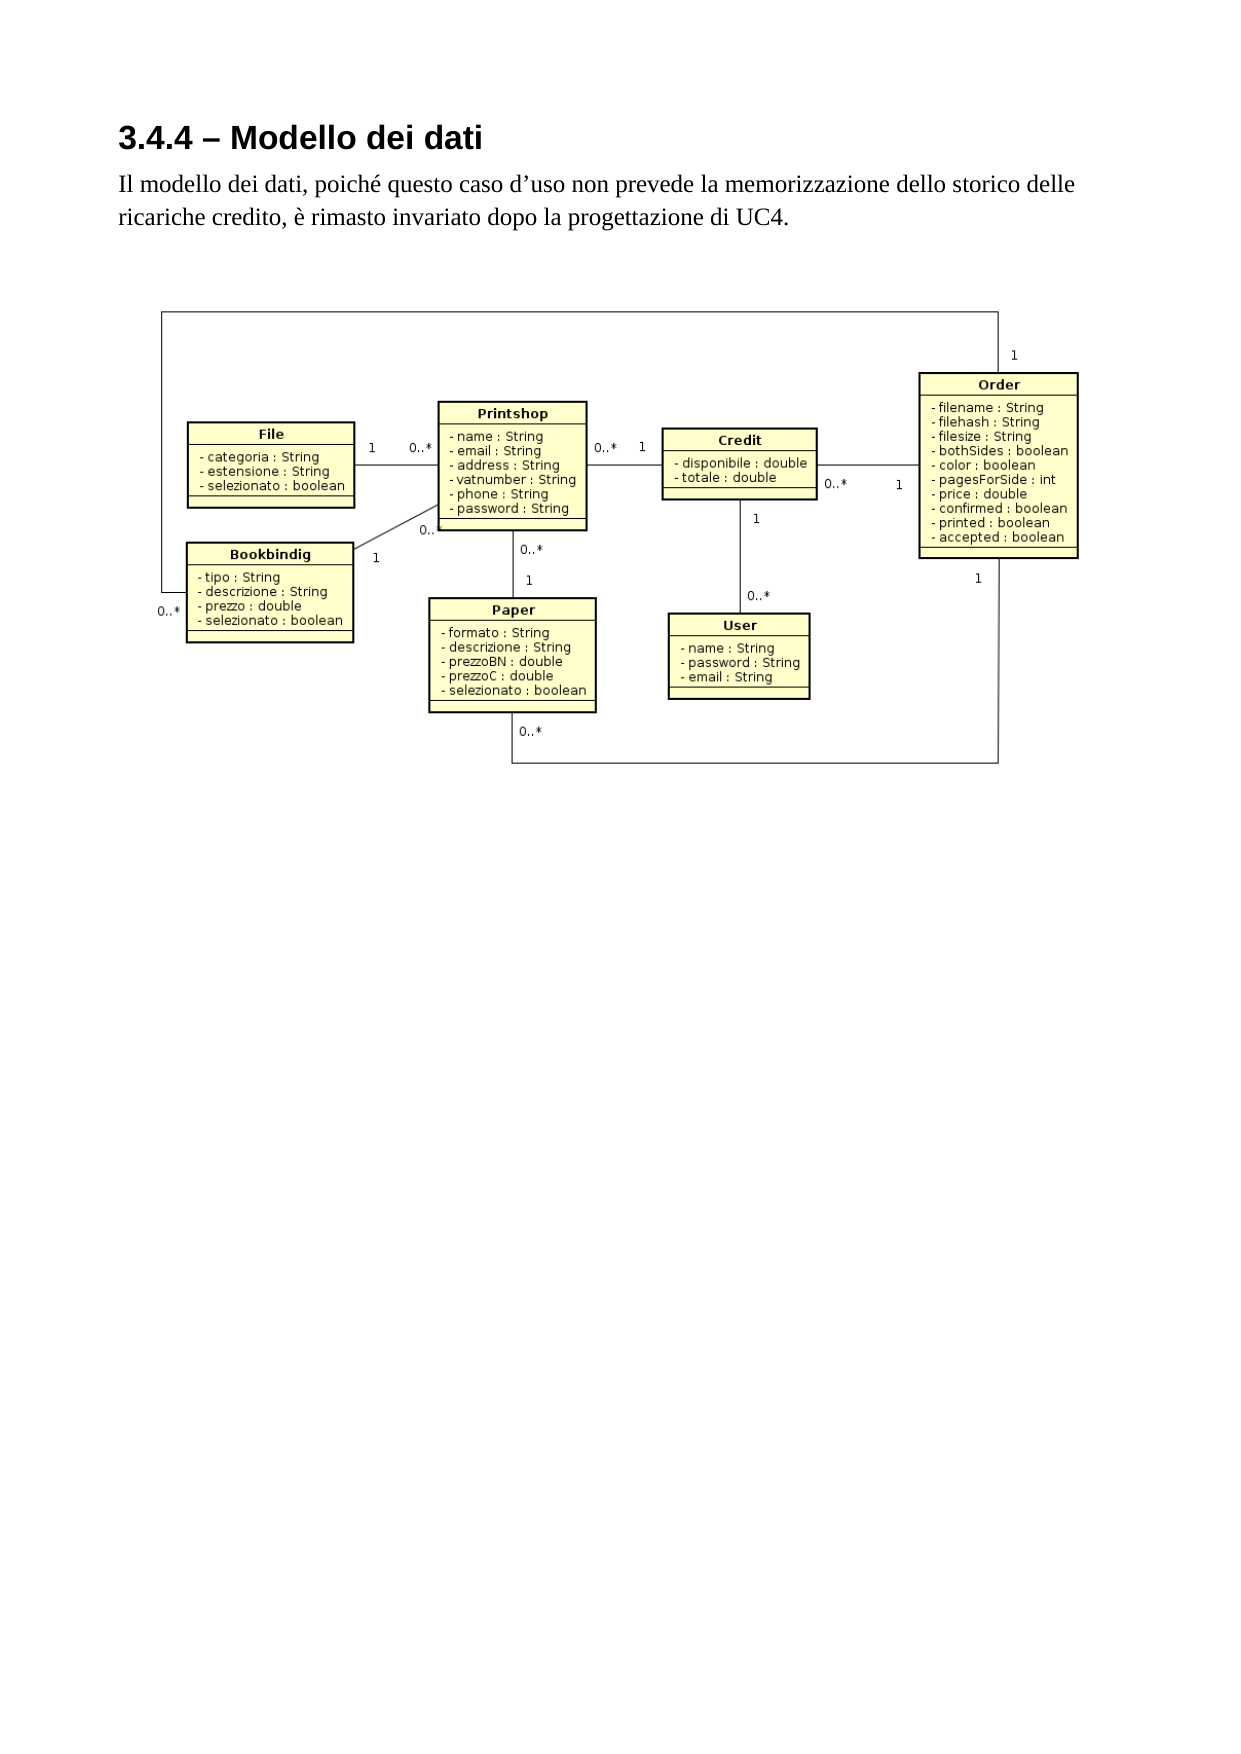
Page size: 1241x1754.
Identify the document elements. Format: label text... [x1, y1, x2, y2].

subtitle 3.4.4 – Modello dei dati [118, 118, 1122, 157]
text Il modello dei dati, poiché questo caso d’uso non prevede la memorizzazione dello storico delle ricariche credito, è rimasto invariato dopo la progettazione di UC4. [118, 169, 1122, 231]
picture [118, 261, 1123, 812]
